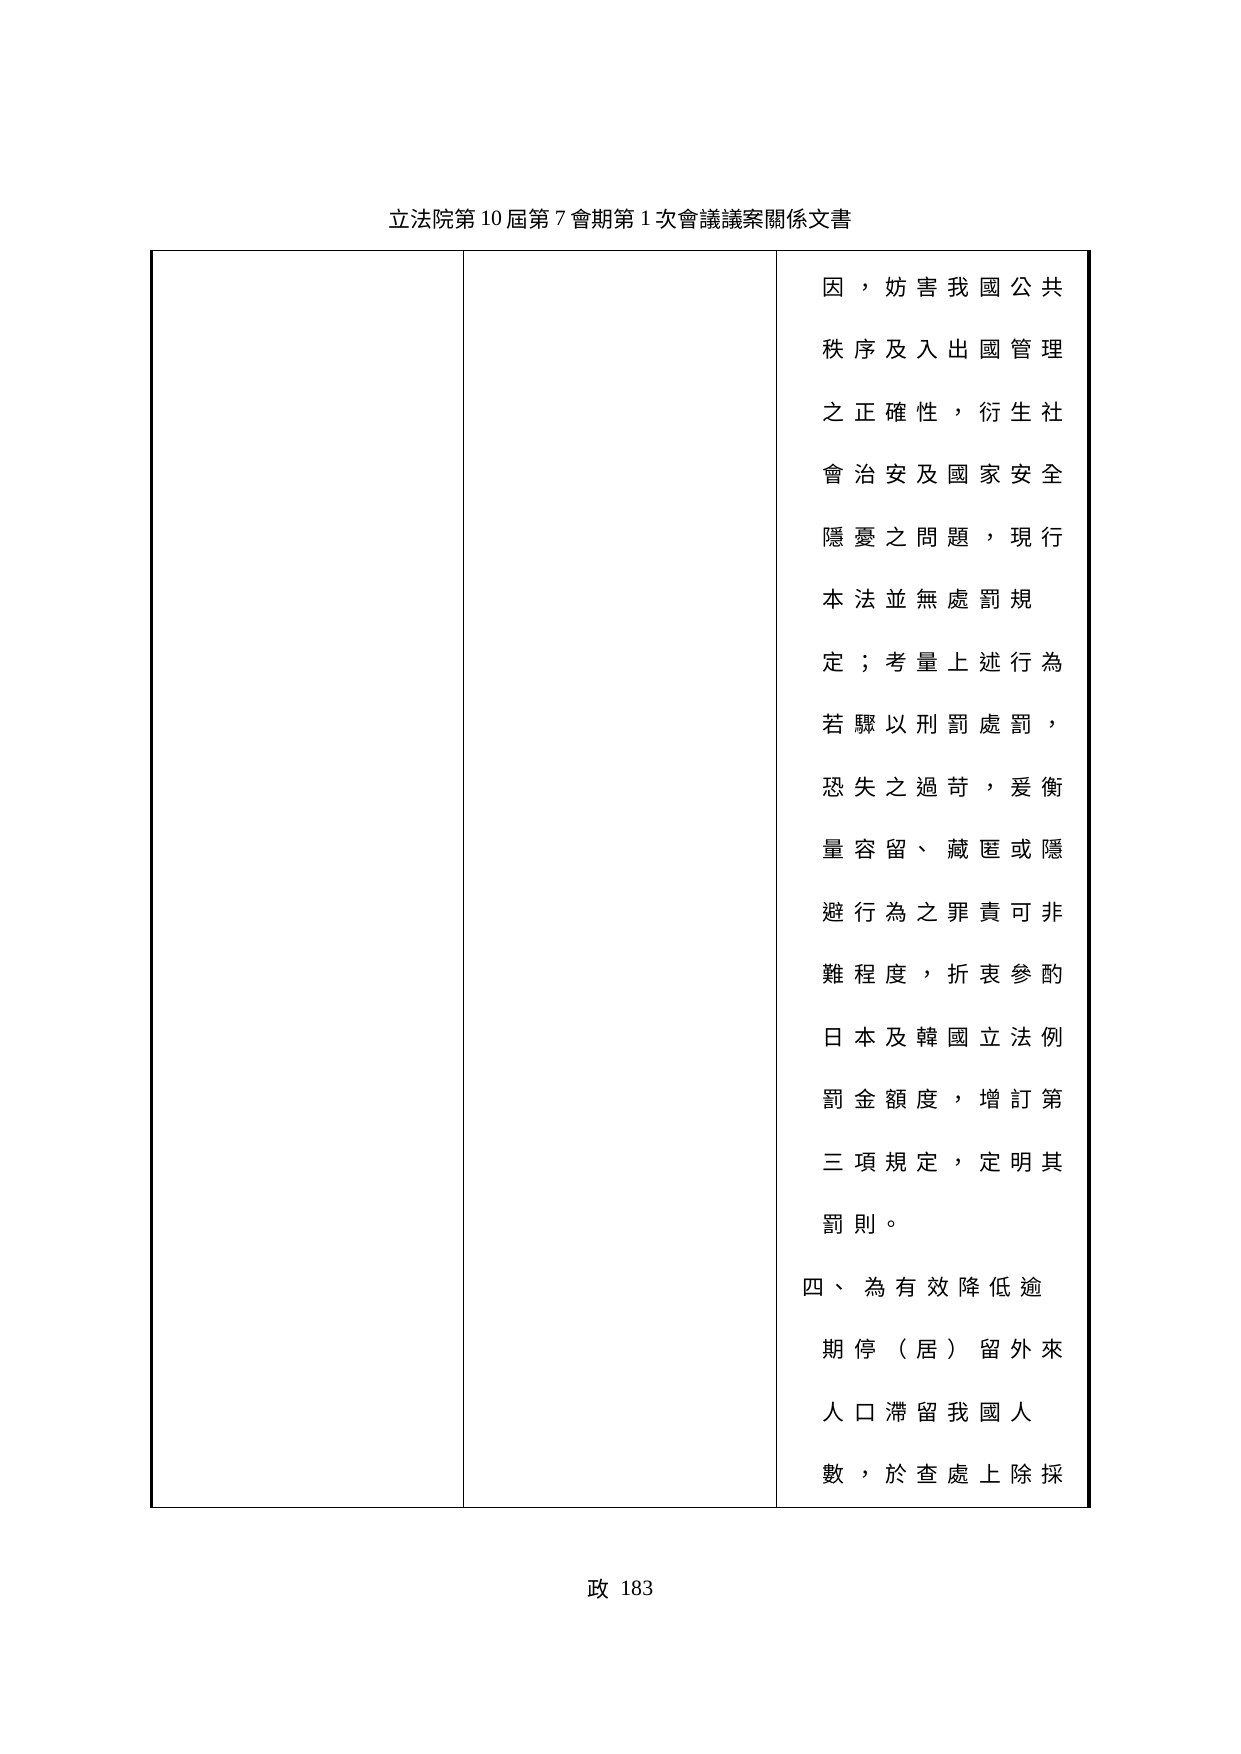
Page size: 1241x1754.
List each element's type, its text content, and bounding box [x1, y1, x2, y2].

table_cell 因，妨害我國公共秩序及入出國管理之正確性，衍生社會治安及國家安全隱憂之問題，現行本法並無處罰規定；考量上述行為若驟以刑罰處罰，恐失之過苛，爰衡量容留、藏匿或隱避行為之罪責可非難程度，折衷參酌日本及韓國立法例罰金額度，增訂第三項規定，定明其罰則。 四、為有效降低逾期停（居）留外來人口滯留我國人數，於查處上除採 [777, 251, 1087, 1507]
table_cell [464, 251, 776, 1507]
table_cell [153, 251, 463, 1507]
